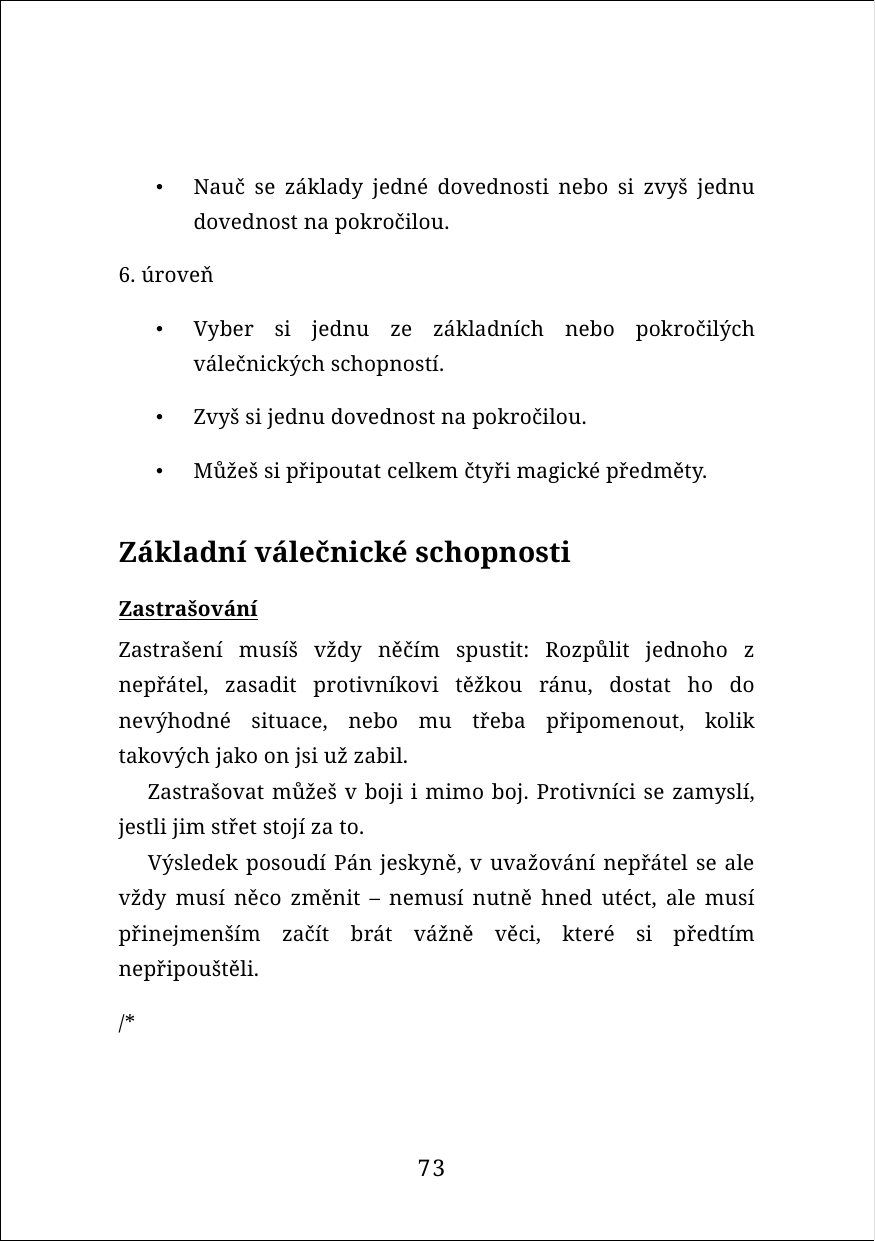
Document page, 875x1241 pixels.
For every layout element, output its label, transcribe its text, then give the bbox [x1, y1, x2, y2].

list Vyber si jednu ze základních nebo pokročilých válečnických schopností. [156, 314, 756, 378]
list Nauč se základy jedné dovednosti nebo si zvyš jednu dovednost na pokročilou. [156, 172, 756, 236]
list Můžeš si připoutat celkem čtyři magické předměty. [156, 456, 756, 484]
text /* [118, 1008, 756, 1036]
text Zastrašení musíš vždy něčím spustit: Rozpůlit jednoho z nepřátel, zasadit protivníkovi těžkou ránu, dostat ho do nevýhodné situace, nebo mu třeba připomenout, kolik takových jako on jsi už zabil. Zastrašovat můžeš v boji i mimo boj. Protivníci se zamyslí, jestli jim střet stojí za to. Výsledek posoudí Pán jeskyně, v uvažování nepřátel se ale vždy musí něco změnit – nemusí nutně hned utéct, ale musí přinejmenším začít brát vážně věci, které si předtím nepřipouštěli. [118, 635, 756, 983]
list Zvyš si jednu dovednost na pokročilou. [156, 402, 756, 431]
subtitle Základní válečnické schopnosti [118, 533, 756, 571]
text 6. úroveň [118, 261, 756, 289]
subtitle Zastrašování [118, 594, 756, 623]
